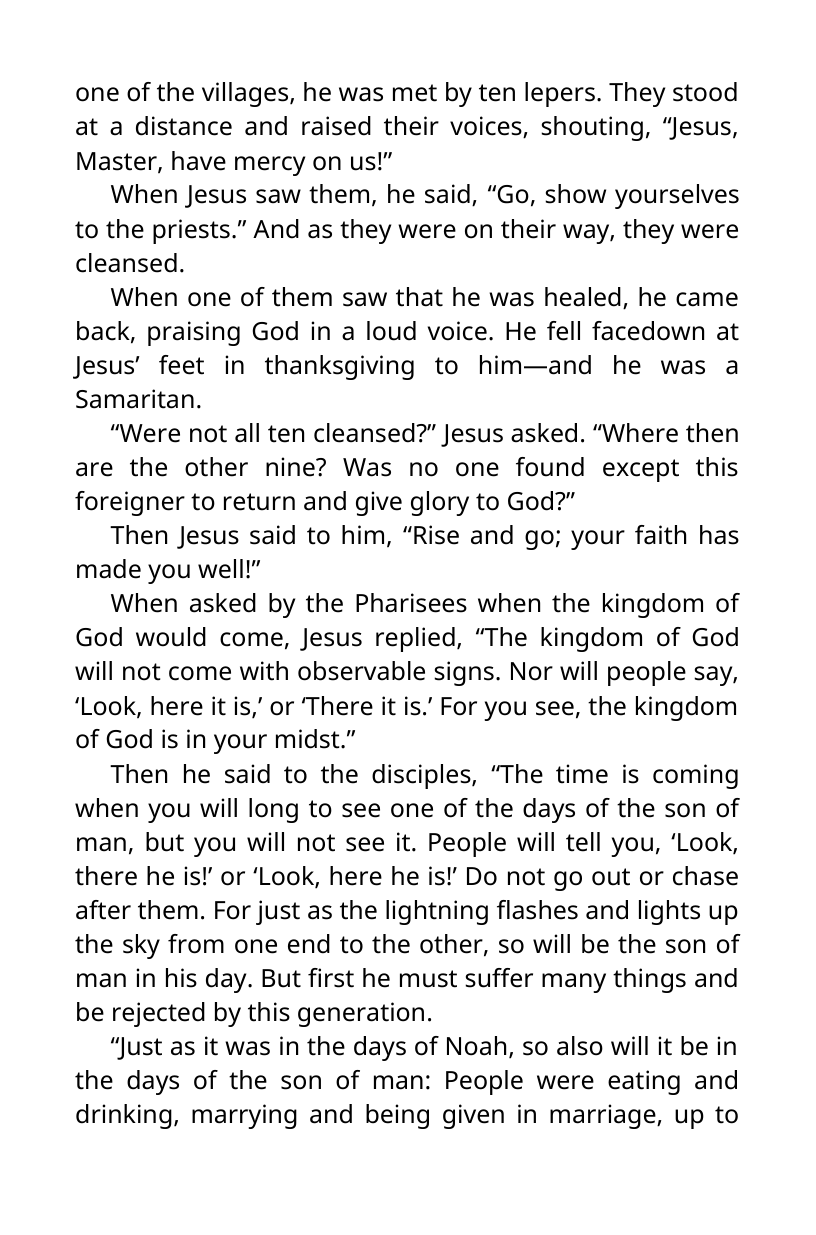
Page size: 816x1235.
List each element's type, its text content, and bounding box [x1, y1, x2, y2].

text When Jesus saw them, he said, “Go, show yourselves to the priests.” And as they were on their way, they were cleansed. [75, 177, 740, 279]
text Then Jesus said to him, “Rise and go; your faith has made you well!” [75, 518, 740, 586]
text Then he said to the disciples, “The time is coming when you will long to see one of the days of the son of man, but you will not see it. People will tell you, ‘Look, there he is!’ or ‘Look, here he is!’ Do not go out or chase after them. For just as the lightning flashes and lights up the sky from one end to the other, so will be the son of man in his day. But first he must suffer many things and be rejected by this generation. [75, 756, 740, 1029]
text one of the villages, he was met by ten lepers. They stood at a distance and raised their voices, shouting, “Jesus, Master, have mercy on us!” [75, 75, 740, 177]
text When asked by the Pharisees when the kingdom of God would come, Jesus replied, “The kingdom of God will not come with observable signs. Nor will people say, ‘Look, here it is,’ or ‘There it is.’ For you see, the kingdom of God is in your midst.” [75, 586, 740, 756]
text When one of them saw that he was healed, he came back, praising God in a loud voice. He fell facedown at Jesus’ feet in thanksgiving to him—and he was a Samaritan. [75, 279, 740, 416]
text “Just as it was in the days of Noah, so also will it be in the days of the son of man: People were eating and drinking, marrying and being given in marriage, up to [75, 1029, 740, 1131]
text “Were not all ten cleansed?” Jesus asked. “Where then are the other nine? Was no one found except this foreigner to return and give glory to God?” [75, 416, 740, 518]
